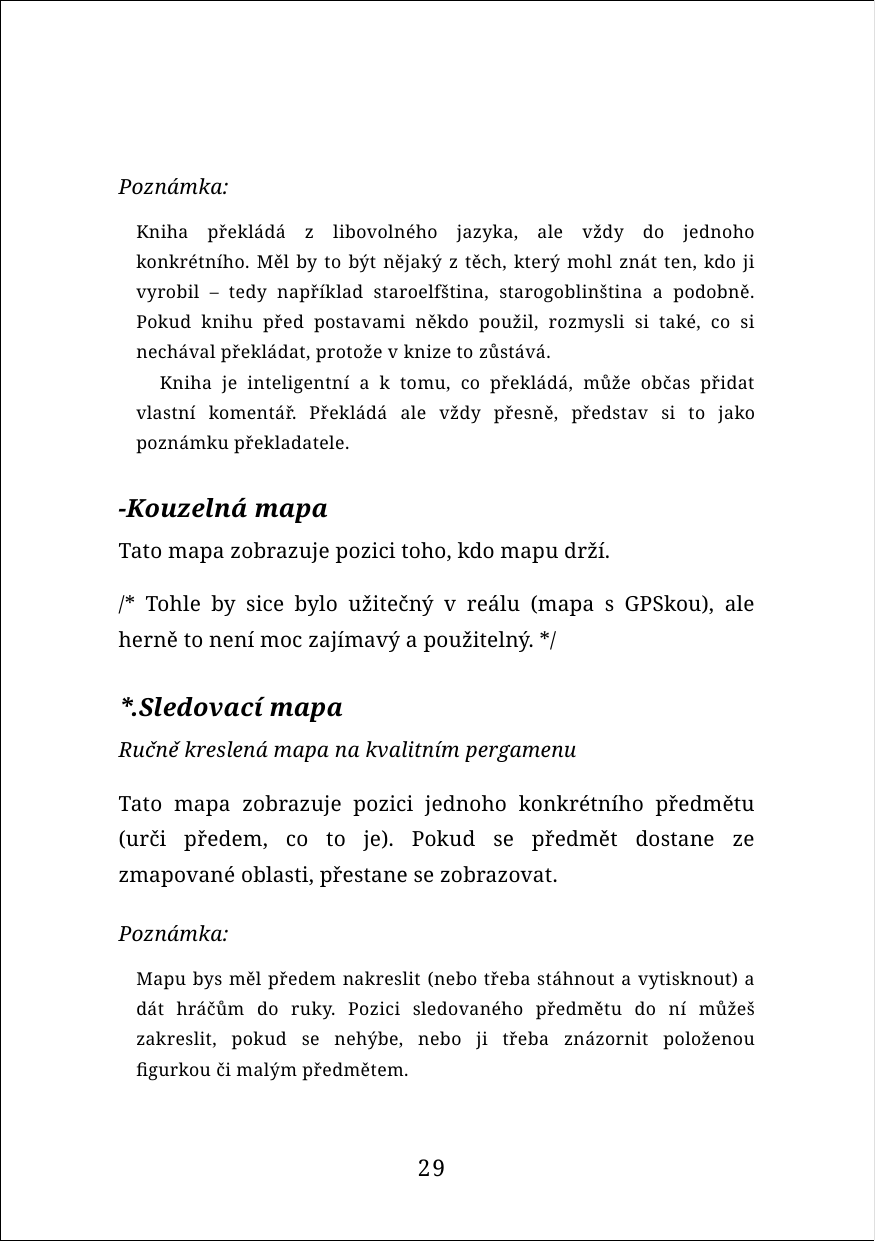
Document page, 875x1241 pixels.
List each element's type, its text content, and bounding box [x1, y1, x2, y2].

text /* Tohle by sice bylo užitečný v reálu (mapa s GPSkou), ale herně to není moc zajímavý a použitelný. */ [118, 589, 756, 653]
text Tato mapa zobrazuje pozici jednoho konkrétního předmětu (urči předem, co to je). Pokud se předmět dostane ze zmapované oblasti, přestane se zobrazovat. [118, 789, 756, 888]
text Poznámka: [118, 919, 756, 947]
text Poznámka: [118, 172, 756, 200]
text Ručně kreslená mapa na kvalitním pergamenu [118, 736, 756, 764]
text Tato mapa zobrazuje pozici toho, kdo mapu drží. [118, 536, 756, 564]
subtitle *.Sledovací mapa [118, 690, 756, 724]
text Kniha překládá z libovolného jazyka, ale vždy do jednoho konkrétního. Měl by to být nějaký z těch, který mohl znát ten, kdo ji vyrobil – tedy například staroelfština, starogoblinština a podobně. Pokud knihu před postavami někdo použil, rozmysli si také, co si nechával překládat, protože v knize to zůstává. Kniha je inteligentní a k tomu, co překládá, může občas přidat vlastní komentář. Překládá ale vždy přesně, představ si to jako poznámku překladatele. [136, 219, 756, 455]
text Mapu bys měl předem nakreslit (nebo třeba stáhnout a vytisknout) a dát hráčům do ruky. Pozici sledovaného předmětu do ní můžeš zakreslit, pokud se nehýbe, nebo ji třeba znázornit položenou figurkou či malým předmětem. [136, 966, 756, 1081]
subtitle -Kouzelná mapa [118, 490, 756, 524]
